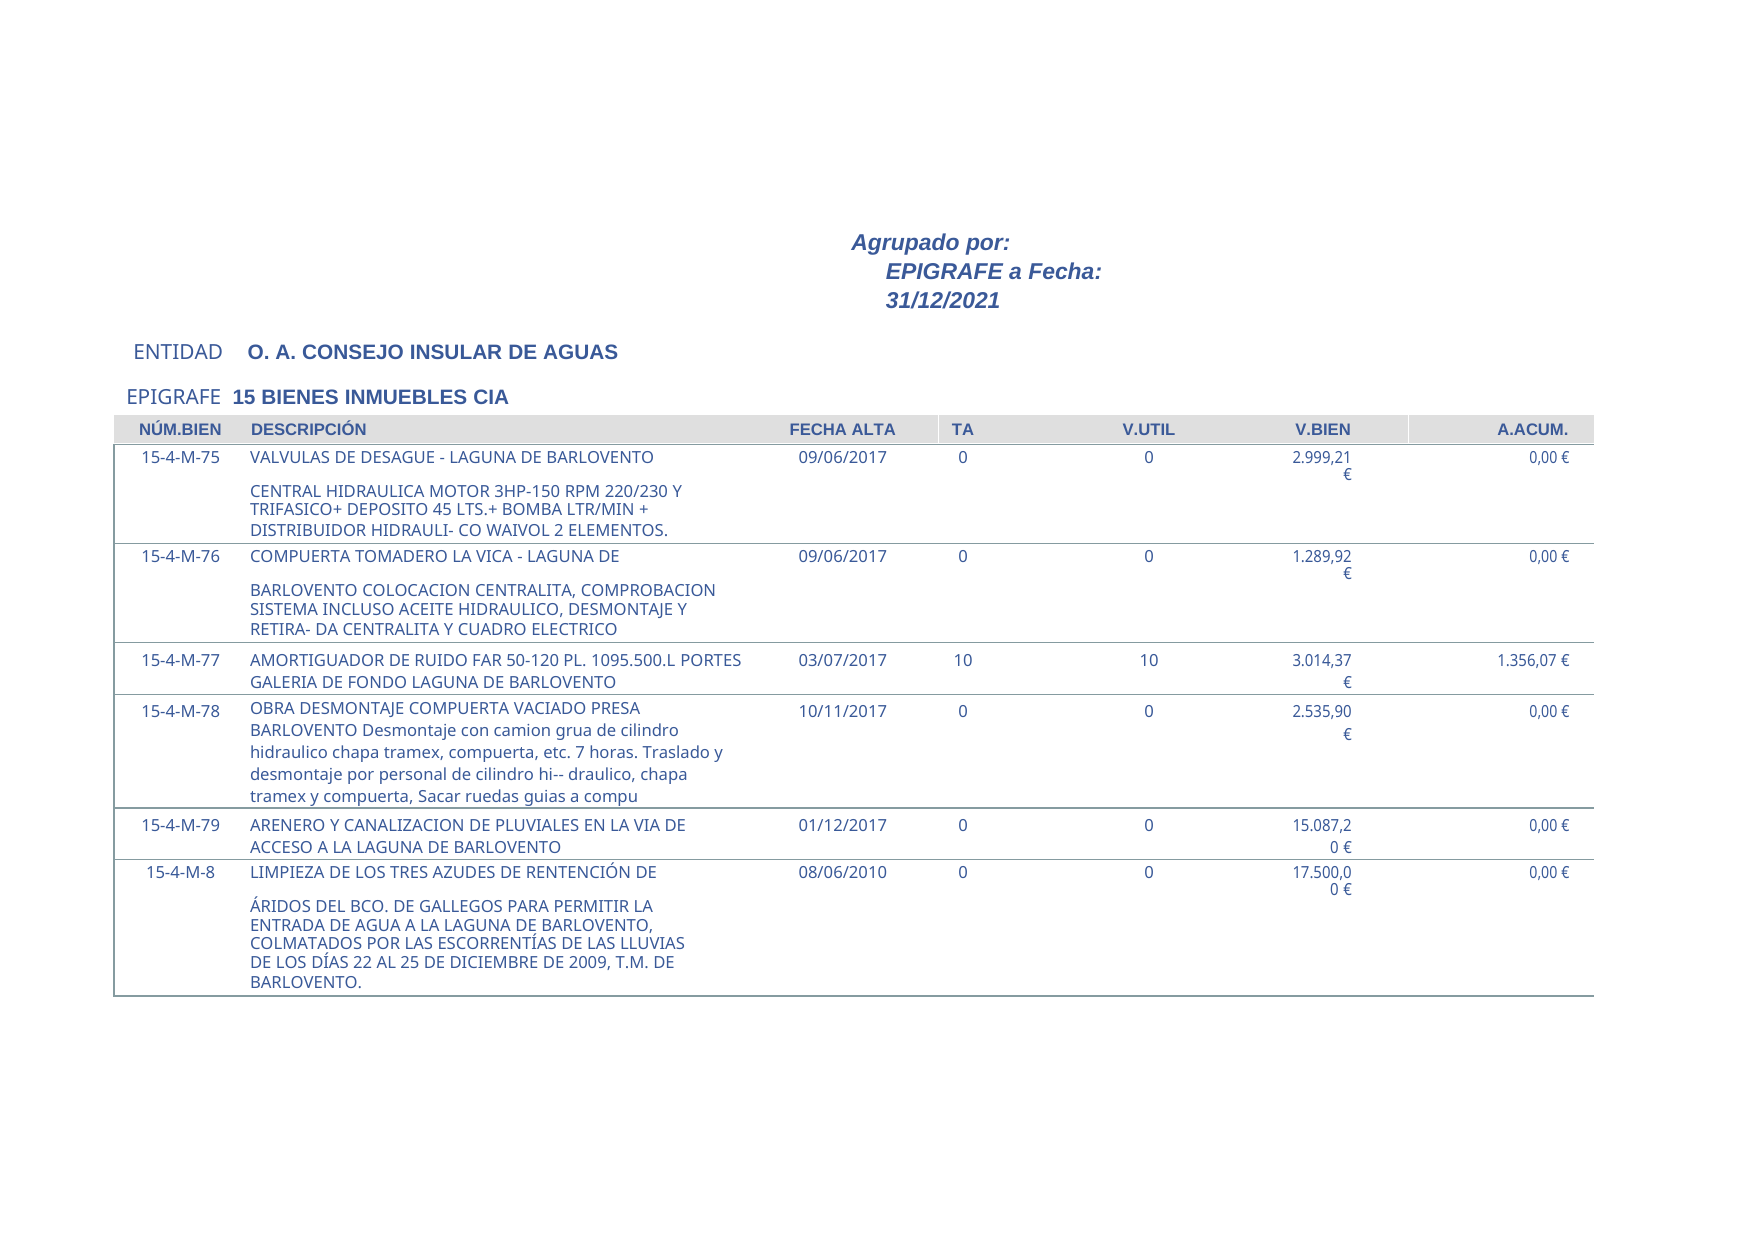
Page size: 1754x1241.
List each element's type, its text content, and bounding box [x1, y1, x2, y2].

table_cell 15-4-M-79 [115, 809, 235, 859]
table_header TA [939, 415, 1039, 443]
table_cell [1039, 503, 1292, 521]
table_cell [1039, 484, 1292, 502]
table_cell [746, 602, 938, 620]
table_cell [1409, 602, 1594, 620]
table_cell 0 [1039, 809, 1292, 859]
table_cell 2.999,21 € [1292, 445, 1408, 484]
table_cell [746, 899, 938, 918]
table_cell [115, 602, 235, 620]
table_cell 0,00 € [1409, 445, 1594, 484]
table_cell [939, 955, 1039, 973]
table_cell [1292, 602, 1408, 620]
table_header V.UTIL [1039, 415, 1292, 443]
table_cell 1.289,92 € [1292, 544, 1408, 583]
table_cell 10/11/2017 [746, 695, 938, 807]
table_cell 15-4-M-76 [115, 544, 235, 583]
table_cell 0,00 € [1409, 544, 1594, 583]
table_cell 0,00 € [1409, 809, 1594, 859]
table_cell [1039, 602, 1292, 620]
table_cell 0 [1039, 695, 1292, 807]
table_cell [115, 503, 235, 521]
table_cell [1292, 620, 1408, 642]
table_header A.ACUM. [1409, 415, 1594, 443]
table_cell COMPUERTA TOMADERO LA VICA - LAGUNA DE [235, 544, 746, 583]
table_cell 0 [939, 544, 1039, 583]
table_cell 0 [1039, 445, 1292, 484]
table_header FECHA ALTA [746, 415, 938, 443]
table_cell 10 [939, 643, 1039, 693]
table_cell [939, 936, 1039, 955]
table_cell [115, 918, 235, 936]
table_cell [1409, 936, 1594, 955]
table_cell 03/07/2017 [746, 643, 938, 693]
table_cell [1409, 620, 1594, 642]
table_cell 10 [1039, 643, 1292, 693]
table_cell [1409, 521, 1594, 543]
table_cell [746, 521, 938, 543]
table_cell [1292, 899, 1408, 918]
table_cell [1039, 936, 1292, 955]
table_cell BARLOVENTO COLOCACION CENTRALITA, COMPROBACION [235, 583, 746, 602]
table_cell 15-4-M-75 [115, 445, 235, 484]
table_cell TRIFASICO+ DEPOSITO 45 LTS.+ BOMBA LTR/MIN + [235, 503, 746, 521]
table_cell 0 [939, 695, 1039, 807]
table_cell 0 [939, 445, 1039, 484]
table_cell 15-4-M-77 [115, 643, 235, 693]
table_cell [939, 521, 1039, 543]
table_cell BARLOVENTO. [235, 973, 746, 995]
table_cell [1039, 918, 1292, 936]
table_header V.BIEN [1292, 415, 1408, 443]
table_cell DE LOS DÍAS 22 AL 25 DE DICIEMBRE DE 2009, T.M. DE [235, 955, 746, 973]
table_cell 0,00 € [1409, 695, 1594, 807]
table_cell [1039, 620, 1292, 642]
table_cell 2.535,90 € [1292, 695, 1408, 807]
table_cell 15.087,20 € [1292, 809, 1408, 859]
table_cell 17.500,00 € [1292, 860, 1408, 899]
table_cell 01/12/2017 [746, 809, 938, 859]
table_cell [746, 936, 938, 955]
table_cell SISTEMA INCLUSO ACEITE HIDRAULICO, DESMONTAJE Y [235, 602, 746, 620]
table_cell 09/06/2017 [746, 544, 938, 583]
text ENTIDAD O. A. CONSEJO INSULAR DE AGUAS [133, 337, 1606, 365]
table_cell 0 [1039, 544, 1292, 583]
table_cell [746, 918, 938, 936]
table_cell [1292, 484, 1408, 502]
table_cell [939, 503, 1039, 521]
table_cell [1039, 973, 1292, 995]
table_cell [1292, 503, 1408, 521]
table_cell [939, 899, 1039, 918]
table_cell [746, 973, 938, 995]
table_cell [115, 899, 235, 918]
table_cell [115, 583, 235, 602]
table_cell ÁRIDOS DEL BCO. DE GALLEGOS PARA PERMITIR LA [235, 899, 746, 918]
table_header DESCRIPCIÓN [235, 415, 746, 443]
table_cell [939, 583, 1039, 602]
table_header NÚM.BIEN [114, 415, 235, 443]
table_cell COLMATADOS POR LAS ESCORRENTÍAS DE LAS LLUVIAS [235, 936, 746, 955]
table_cell DISTRIBUIDOR HIDRAULI- CO WAIVOL 2 ELEMENTOS. [235, 521, 746, 543]
table_cell 0 [1039, 860, 1292, 899]
table_cell [1292, 955, 1408, 973]
table_cell [939, 973, 1039, 995]
table_cell [1039, 955, 1292, 973]
table_cell [1409, 973, 1594, 995]
table_cell [1039, 583, 1292, 602]
table_cell [1292, 936, 1408, 955]
table_cell ARENERO Y CANALIZACION DE PLUVIALES EN LA VIA DE ACCESO A LA LAGUNA DE BARLOVENTO [235, 809, 746, 859]
table_cell OBRA DESMONTAJE COMPUERTA VACIADO PRESA BARLOVENTO Desmontaje con camion grua de cilindro hidraulico chapa tramex, compuerta, etc. 7 horas. Traslado y desmontaje por personal de cilindro hi-- draulico, chapa tramex y compuerta, Sacar ruedas guias a compu [235, 695, 746, 807]
table_cell [1409, 583, 1594, 602]
table_cell [939, 918, 1039, 936]
table_cell [746, 620, 938, 642]
table_cell [115, 936, 235, 955]
table_cell 1.356,07 € [1409, 643, 1594, 693]
table_cell CENTRAL HIDRAULICA MOTOR 3HP-150 RPM 220/230 Y [235, 484, 746, 502]
table_cell [115, 973, 235, 995]
table_cell [1292, 521, 1408, 543]
table_cell [115, 484, 235, 502]
table_cell [115, 955, 235, 973]
table_cell ENTRADA DE AGUA A LA LAGUNA DE BARLOVENTO, [235, 918, 746, 936]
table_cell [746, 484, 938, 502]
table_cell RETIRA- DA CENTRALITA Y CUADRO ELECTRICO [235, 620, 746, 642]
table_cell [1292, 973, 1408, 995]
table_cell 0 [939, 809, 1039, 859]
table_cell [939, 620, 1039, 642]
table_cell 08/06/2010 [746, 860, 938, 899]
table_cell [1409, 918, 1594, 936]
table_cell 15-4-M-8 [115, 860, 235, 899]
table_cell [746, 955, 938, 973]
table_cell [1292, 583, 1408, 602]
table_cell 15-4-M-78 [115, 695, 235, 807]
table_cell 3.014,37 € [1292, 643, 1408, 693]
table_cell [746, 503, 938, 521]
table_cell [939, 484, 1039, 502]
table_cell VALVULAS DE DESAGUE - LAGUNA DE BARLOVENTO [235, 445, 746, 484]
table_cell [1409, 955, 1594, 973]
table_cell [1409, 484, 1594, 502]
table_cell [939, 602, 1039, 620]
table_cell LIMPIEZA DE LOS TRES AZUDES DE RENTENCIÓN DE [235, 860, 746, 899]
table_cell [115, 521, 235, 543]
text Agrupado por: EPIGRAFE a Fecha: 31/12/2021 [851, 228, 1134, 314]
table_cell [1039, 899, 1292, 918]
table_cell [1292, 918, 1408, 936]
table_cell [1409, 503, 1594, 521]
table_cell 0,00 € [1409, 860, 1594, 899]
table_cell AMORTIGUADOR DE RUIDO FAR 50-120 PL. 1095.500.L PORTES GALERIA DE FONDO LAGUNA DE BARLOVENTO [235, 643, 746, 693]
table_cell 0 [939, 860, 1039, 899]
table_cell 09/06/2017 [746, 445, 938, 484]
text EPIGRAFE 15 BIENES INMUEBLES CIA [126, 382, 1606, 411]
table_cell [1409, 899, 1594, 918]
table_cell [1039, 521, 1292, 543]
table_cell [115, 620, 235, 642]
table_cell [746, 583, 938, 602]
